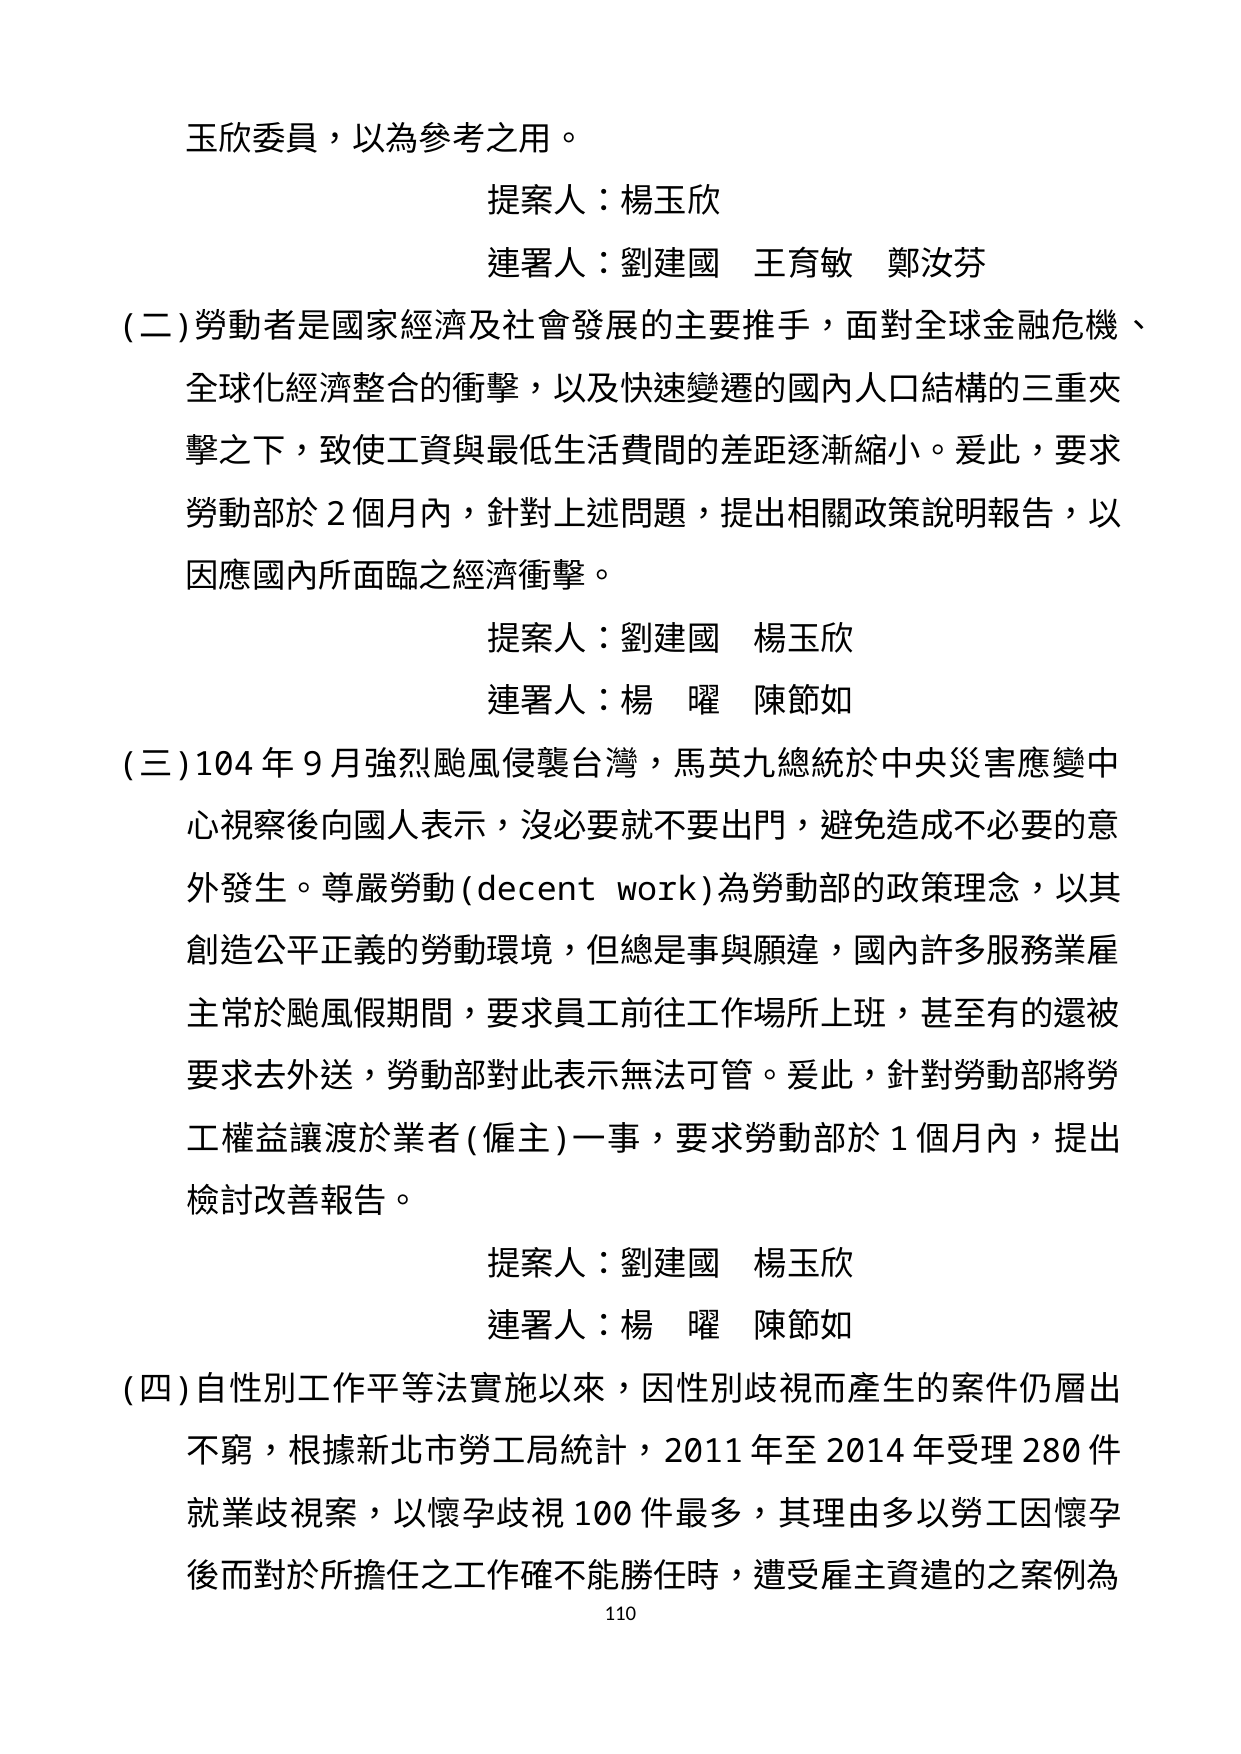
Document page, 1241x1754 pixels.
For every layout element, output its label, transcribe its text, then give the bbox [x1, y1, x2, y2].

text 提案人：劉建國 楊玉欣 [118, 594, 1122, 657]
text 提案人：劉建國 楊玉欣 [118, 1219, 1122, 1282]
text 提案人：楊玉欣 [118, 157, 1122, 219]
text (三)104年9月強烈颱風侵襲台灣，馬英九總統於中央災害應變中心視察後向國人表示，沒必要就不要出門，避免造成不必要的意外發生。尊嚴勞動(decent work)為勞動部的政策理念，以其創造公平正義的勞動環境，但總是事與願違，國內許多服務業雇主常於颱風假期間，要求員工前往工作場所上班，甚至有的還被要求去外送，勞動部對此表示無法可管。爰此，針對勞動部將勞工權益讓渡於業者(僱主)一事，要求勞動部於1個月內，提出檢討改善報告。 [118, 719, 1122, 1219]
text 連署人：楊 曜 陳節如 [118, 1282, 1122, 1344]
text (二)勞動者是國家經濟及社會發展的主要推手，面對全球金融危機、全球化經濟整合的衝擊，以及快速變遷的國內人口結構的三重夾擊之下，致使工資與最低生活費間的差距逐漸縮小。爰此，要求勞動部於2個月內，針對上述問題，提出相關政策說明報告，以因應國內所面臨之經濟衝擊。 [118, 282, 1122, 594]
text 連署人：劉建國 王育敏 鄭汝芬 [118, 219, 1122, 282]
text (四)自性別工作平等法實施以來，因性別歧視而產生的案件仍層出不窮，根據新北市勞工局統計，2011年至2014年受理280件就業歧視案，以懷孕歧視100件最多，其理由多以勞工因懷孕後而對於所擔任之工作確不能勝任時，遭受雇主資遣的之案例為 [118, 1344, 1122, 1594]
text 玉欣委員，以為參考之用。 [118, 94, 1122, 157]
text 連署人：楊 曜 陳節如 [118, 657, 1122, 719]
